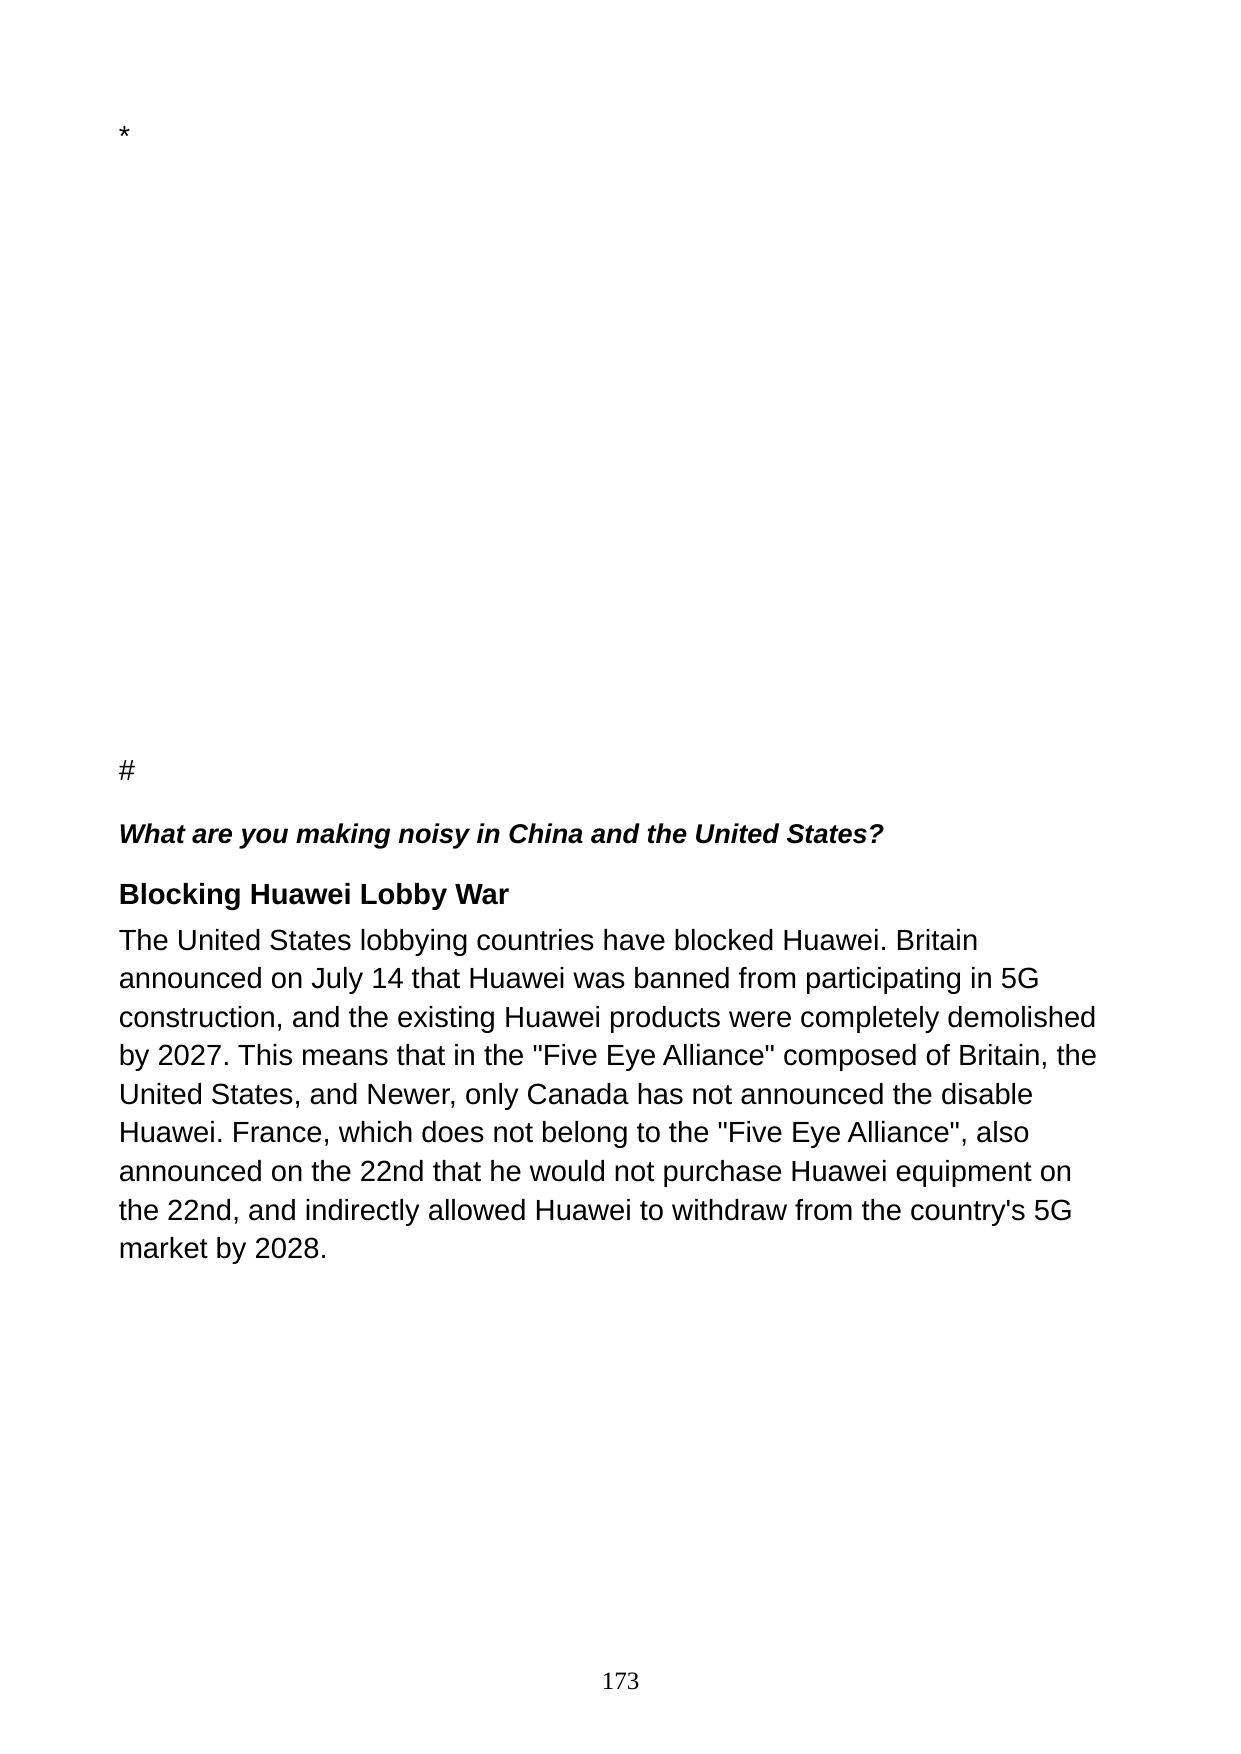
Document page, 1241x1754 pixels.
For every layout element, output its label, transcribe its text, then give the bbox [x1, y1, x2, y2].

text The United States lobbying countries have blocked Huawei. Britain announced on July 14 that Huawei was banned from participating in 5G construction, and the existing Huawei products were completely demolished by 2027. This means that in the "Five Eye Alliance" composed of Britain, the United States, and Newer, only Canada has not announced the disable Huawei. France, which does not belong to the "Five Eye Alliance", also announced on the 22nd that he would not purchase Huawei equipment on the 22nd, and indirectly allowed Huawei to withdraw from the country's 5G market by 2028. [118, 923, 1122, 1264]
subtitle What are you making noisy in China and the United States? [118, 818, 1122, 849]
text * # [118, 118, 1122, 786]
subtitle Blocking Huawei Lobby War [118, 877, 1122, 910]
